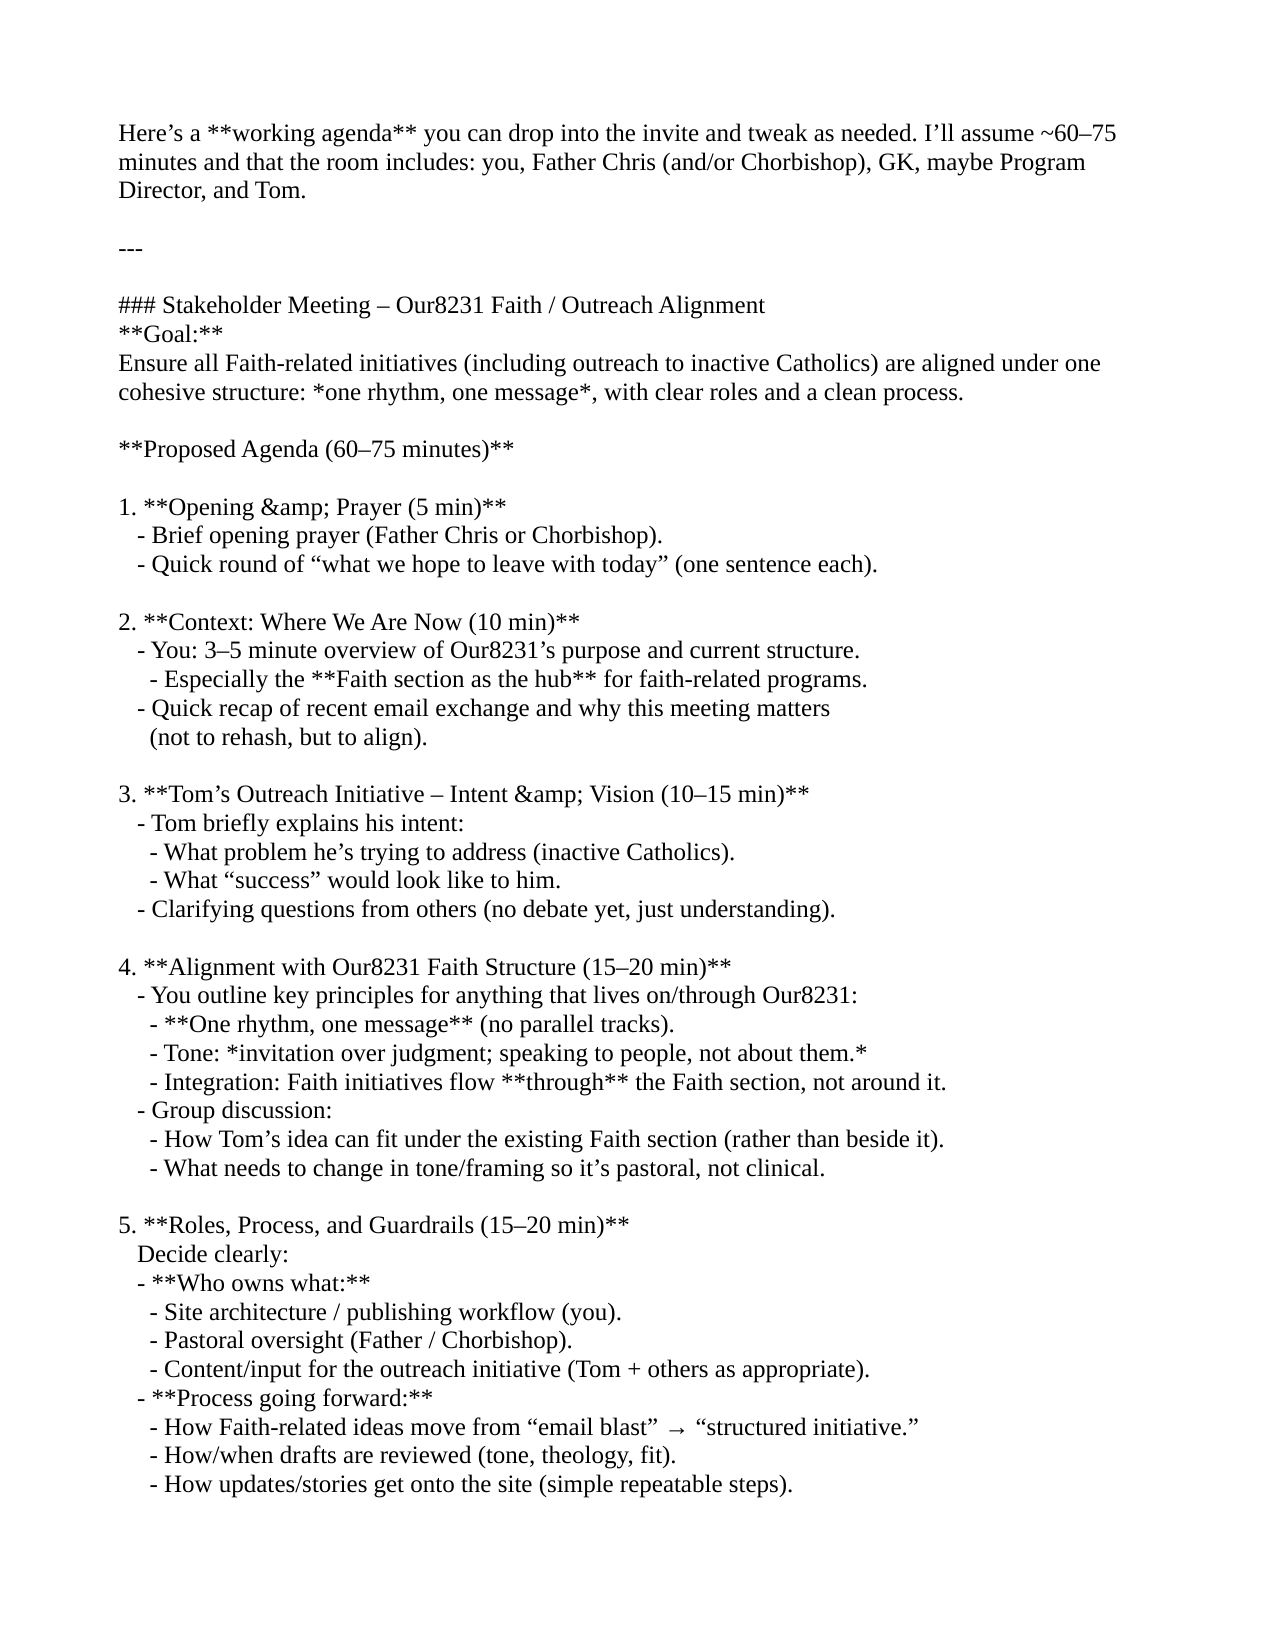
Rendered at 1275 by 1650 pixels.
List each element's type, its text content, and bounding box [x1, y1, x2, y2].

text - How Tom’s idea can fit under the existing Faith section (rather than beside it). [118, 1124, 1157, 1153]
text - Quick round of “what we hope to leave with today” (one sentence each). [118, 549, 1157, 578]
text **Goal:** [118, 319, 1157, 348]
text - What “success” would look like to him. [118, 866, 1157, 894]
text - Integration: Faith initiatives flow **through** the Faith section, not around it. [118, 1067, 1157, 1096]
text - Brief opening prayer (Father Chris or Chorbishop). [118, 521, 1157, 549]
text 4. **Alignment with Our8231 Faith Structure (15–20 min)** [118, 952, 1157, 981]
text ### Stakeholder Meeting – Our8231 Faith / Outreach Alignment [118, 291, 1157, 319]
text - How Faith-related ideas move from “email blast” → “structured initiative.” [118, 1412, 1157, 1441]
text - Quick recap of recent email exchange and why this meeting matters [118, 693, 1157, 722]
text 5. **Roles, Process, and Guardrails (15–20 min)** [118, 1211, 1157, 1239]
text - Content/input for the outreach initiative (Tom + others as appropriate). [118, 1354, 1157, 1383]
text - Site architecture / publishing workflow (you). [118, 1297, 1157, 1326]
text - How updates/stories get onto the site (simple repeatable steps). [118, 1469, 1157, 1498]
text Decide clearly: [118, 1239, 1157, 1268]
text (not to rehash, but to align). [118, 722, 1157, 751]
text 2. **Context: Where We Are Now (10 min)** [118, 607, 1157, 636]
text - Tom briefly explains his intent: [118, 808, 1157, 837]
text - How/when drafts are reviewed (tone, theology, fit). [118, 1441, 1157, 1469]
text --- [118, 233, 1157, 262]
text - **Who owns what:** [118, 1268, 1157, 1297]
text - What needs to change in tone/framing so it’s pastoral, not clinical. [118, 1153, 1157, 1182]
text - Group discussion: [118, 1096, 1157, 1124]
text - Tone: *invitation over judgment; speaking to people, not about them.* [118, 1038, 1157, 1067]
text - What problem he’s trying to address (inactive Catholics). [118, 837, 1157, 866]
text - Clarifying questions from others (no debate yet, just understanding). [118, 894, 1157, 923]
text Ensure all Faith-related initiatives (including outreach to inactive Catholics) are aligned under one cohesive structure: *one rhythm, one message*, with clear roles and a clean process. [118, 348, 1157, 406]
text - **Process going forward:** [118, 1383, 1157, 1412]
text - Especially the **Faith section as the hub** for faith-related programs. [118, 664, 1157, 693]
text 3. **Tom’s Outreach Initiative – Intent &amp; Vision (10–15 min)** [118, 779, 1157, 808]
text - **One rhythm, one message** (no parallel tracks). [118, 1009, 1157, 1038]
text - You outline key principles for anything that lives on/through Our8231: [118, 981, 1157, 1009]
text **Proposed Agenda (60–75 minutes)** [118, 434, 1157, 463]
text - Pastoral oversight (Father / Chorbishop). [118, 1326, 1157, 1354]
text Here’s a **working agenda** you can drop into the invite and tweak as needed. I’ll assume ~60–75 minutes and that the room includes: you, Father Chris (and/or Chorbishop), GK, maybe Program Director, and Tom. [118, 118, 1157, 204]
text 1. **Opening &amp; Prayer (5 min)** [118, 492, 1157, 521]
text - You: 3–5 minute overview of Our8231’s purpose and current structure. [118, 636, 1157, 664]
